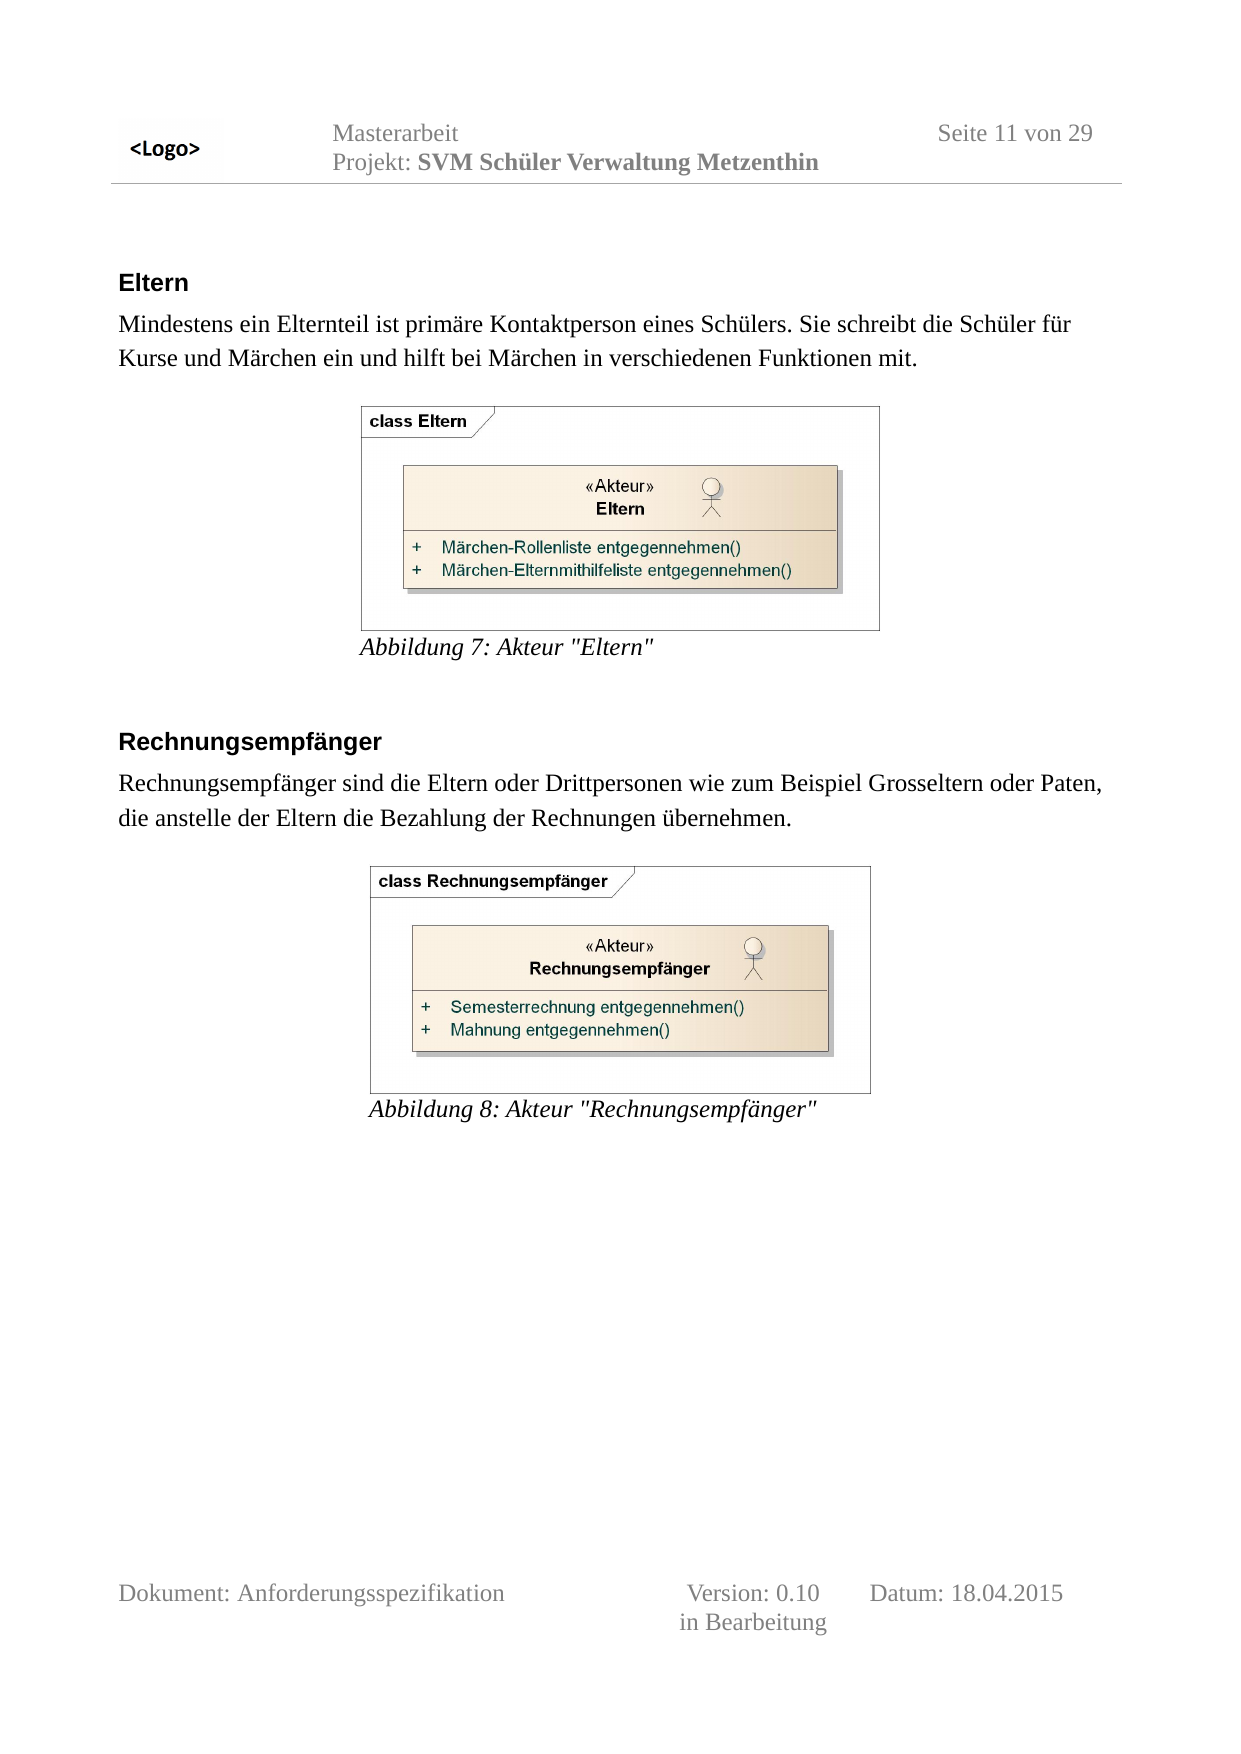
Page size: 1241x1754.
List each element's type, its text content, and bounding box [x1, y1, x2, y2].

text Rechnungsempfänger sind die Eltern oder Drittpersonen wie zum Beispiel Grosseltern oder Paten, die anstelle der Eltern die Bezahlung der Rechnungen übernehmen. [118, 768, 1122, 831]
text Abbildung 8: Akteur "Rechnungsempfänger" [369, 1095, 871, 1123]
picture [118, 118, 224, 183]
subtitle Rechnungsempfänger [118, 727, 1122, 756]
subtitle Eltern [118, 267, 1122, 296]
picture [359, 404, 881, 632]
text Mindestens ein Elternteil ist primäre Kontaktperson eines Schülers. Sie schreibt die Schüler für Kurse und Märchen ein und hilft bei Märchen in verschiedenen Funktionen mit. [118, 309, 1122, 372]
text Abbildung 7: Akteur "Eltern" [360, 632, 881, 661]
picture [368, 864, 872, 1095]
